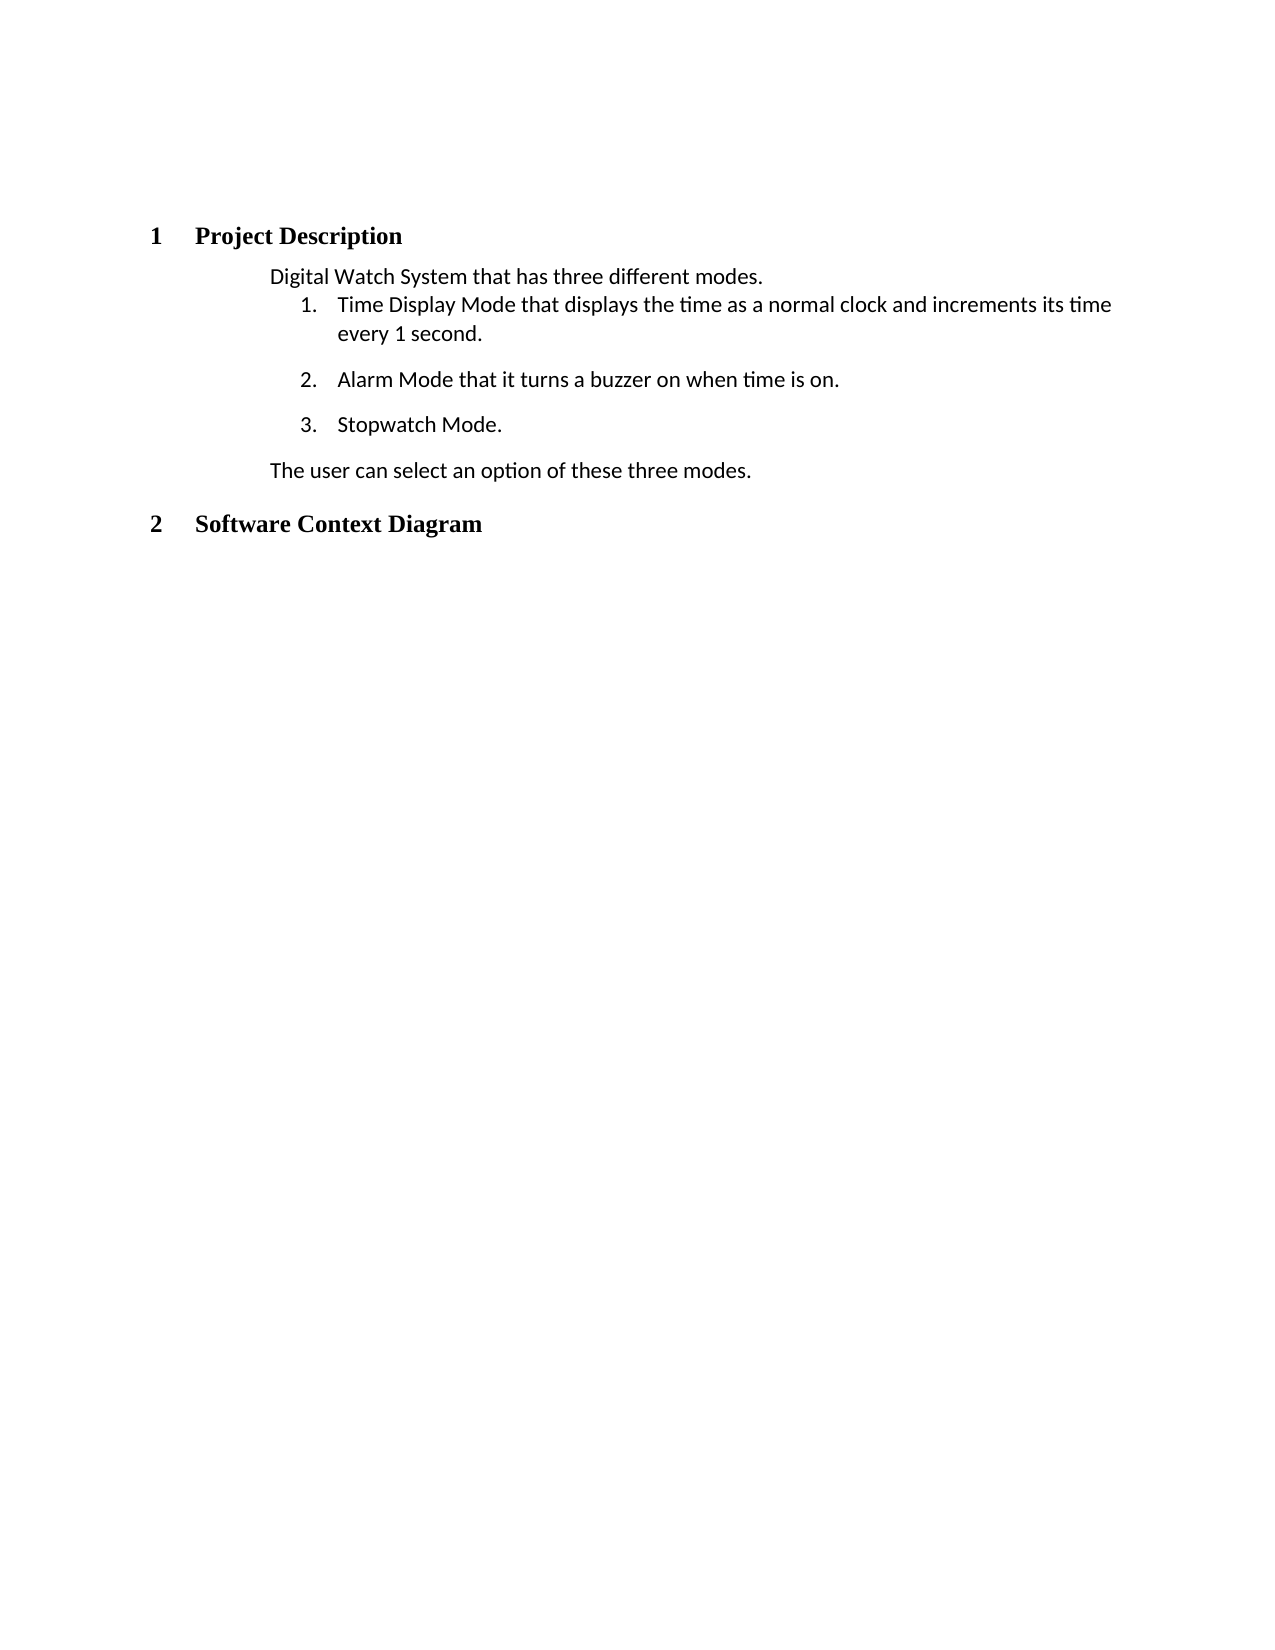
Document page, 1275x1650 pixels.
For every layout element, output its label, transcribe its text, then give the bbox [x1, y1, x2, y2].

text Digital Watch System that has three different modes. [195, 262, 1125, 290]
subtitle Project Description [150, 221, 1125, 249]
list Stopwatch Mode. [300, 411, 1125, 438]
subtitle Software Context Diagram [150, 509, 1125, 538]
list Time Display Mode that displays the time as a normal clock and increments its time every 1 second. [300, 290, 1125, 347]
list Alarm Mode that it turns a buzzer on when time is on. [300, 365, 1125, 393]
text The user can select an option of these three modes. [225, 456, 1125, 484]
